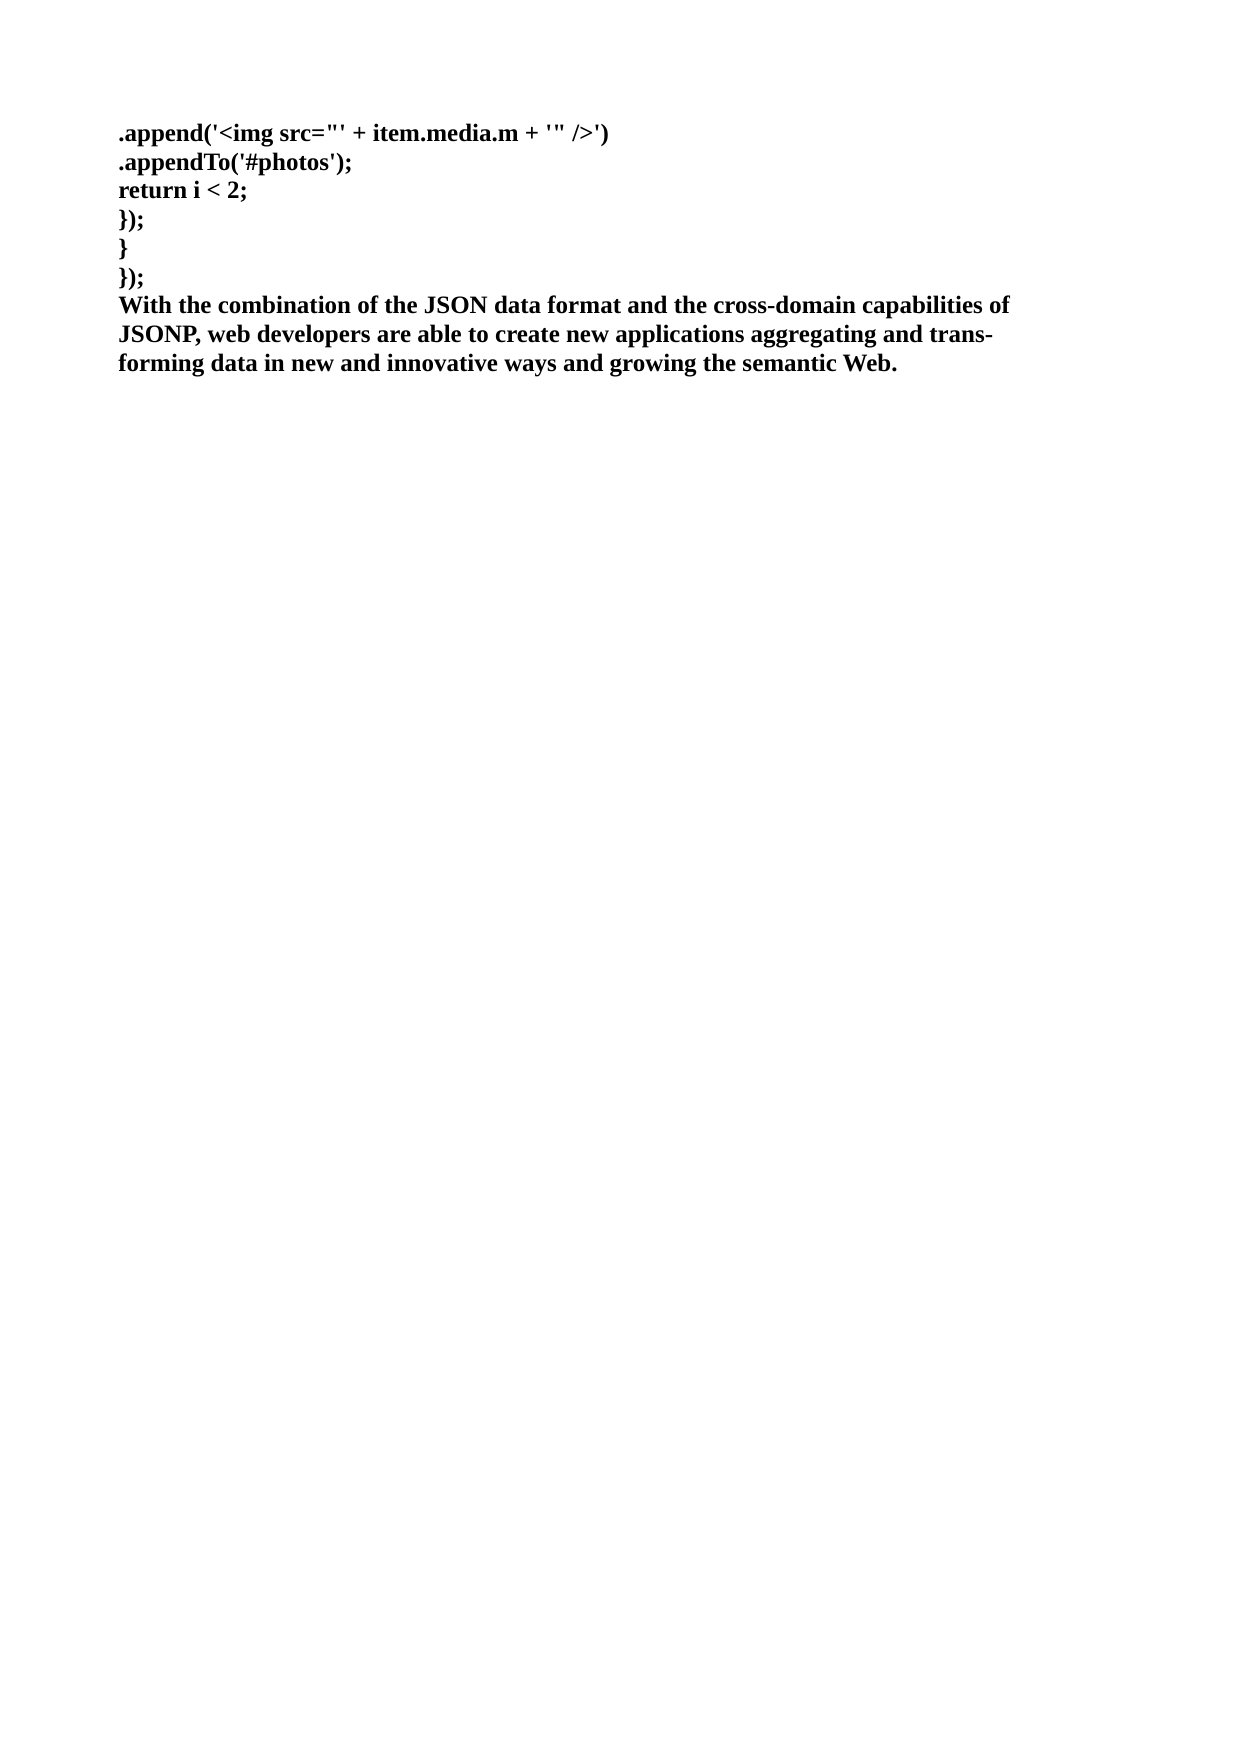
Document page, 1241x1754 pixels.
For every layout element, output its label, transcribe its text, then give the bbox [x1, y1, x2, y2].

text }); [118, 204, 1122, 233]
text With the combination of the JSON data format and the cross-domain capabilities of [118, 291, 1122, 319]
text .append('<img src="' + item.media.m + '" />') [118, 118, 1122, 147]
text .appendTo('#photos'); [118, 147, 1122, 176]
text }); [118, 262, 1122, 291]
text return i < 2; [118, 176, 1122, 204]
text JSONP, web developers are able to create new applications aggregating and trans- [118, 319, 1122, 348]
text } [118, 233, 1122, 262]
text forming data in new and innovative ways and growing the semantic Web. [118, 348, 1122, 377]
